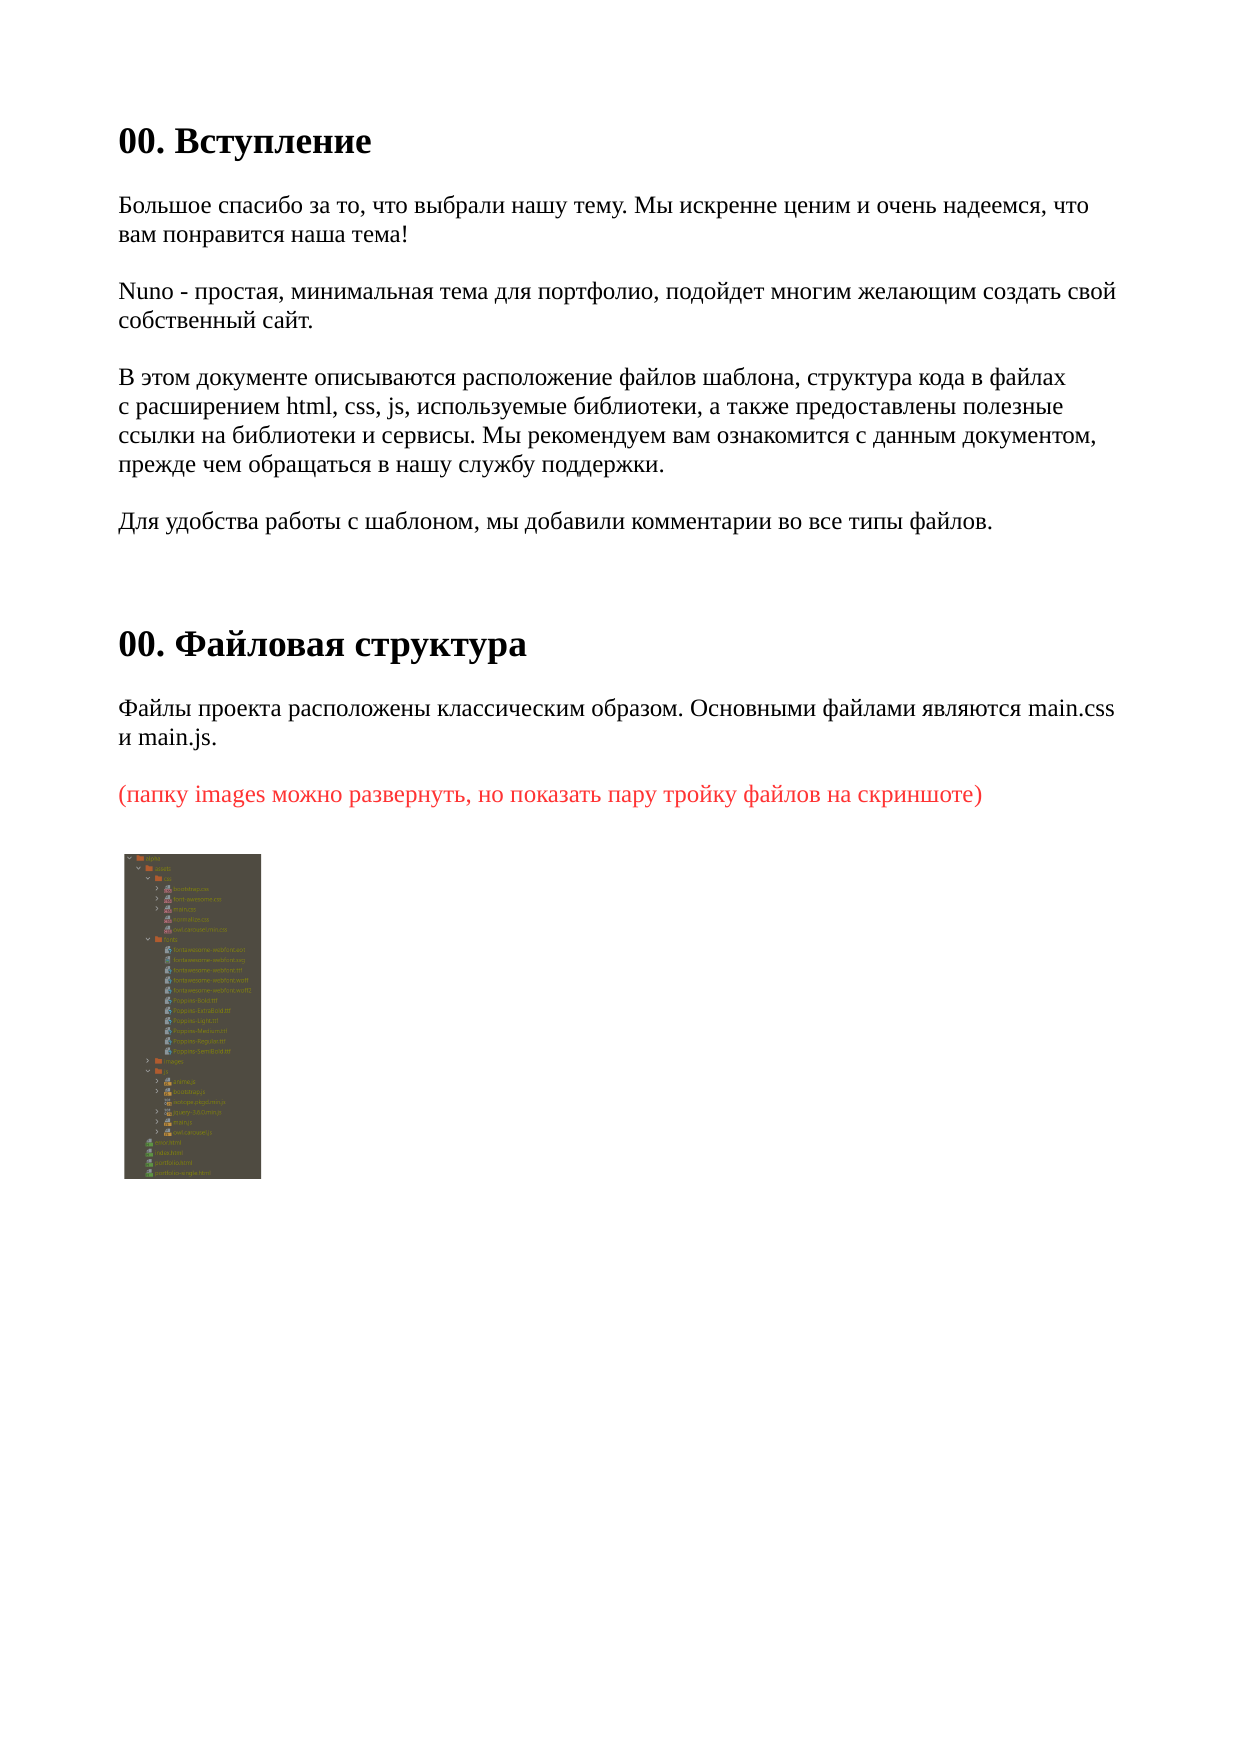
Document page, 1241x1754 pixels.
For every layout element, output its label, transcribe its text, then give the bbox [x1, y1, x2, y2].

text Nuno - простая, минимальная тема для портфолио, подойдет многим желающим создать свой собственный сайт. [118, 276, 1122, 334]
text В этом документе описываются расположение файлов шаблона, структура кода в файлах [118, 362, 1122, 391]
text (папку images можно развернуть, но показать пару тройку файлов на скриншоте) [118, 779, 1122, 808]
text Большое спасибо за то, что выбрали нашу тему. Мы искренне ценим и очень надеемся, что вам понравится наша тема! [118, 190, 1122, 247]
picture [124, 854, 262, 1179]
text прежде чем обращаться в нашу службу поддержки. [118, 449, 1122, 477]
text 00. Вступление [118, 118, 1122, 161]
text Для удобства работы с шаблоном, мы добавили комментарии во все типы файлов. [118, 506, 1122, 535]
text с расширением html, css, js, используемые библиотеки, а также предоставлены полезные [118, 391, 1122, 420]
text Файлы проекта расположены классическим образом. Основными файлами являются main.css и main.js. [118, 693, 1122, 751]
text 00. Файловая структура [118, 621, 1122, 664]
text ссылки на библиотеки и сервисы. Мы рекомендуем вам ознакомится с данным документом, [118, 420, 1122, 449]
